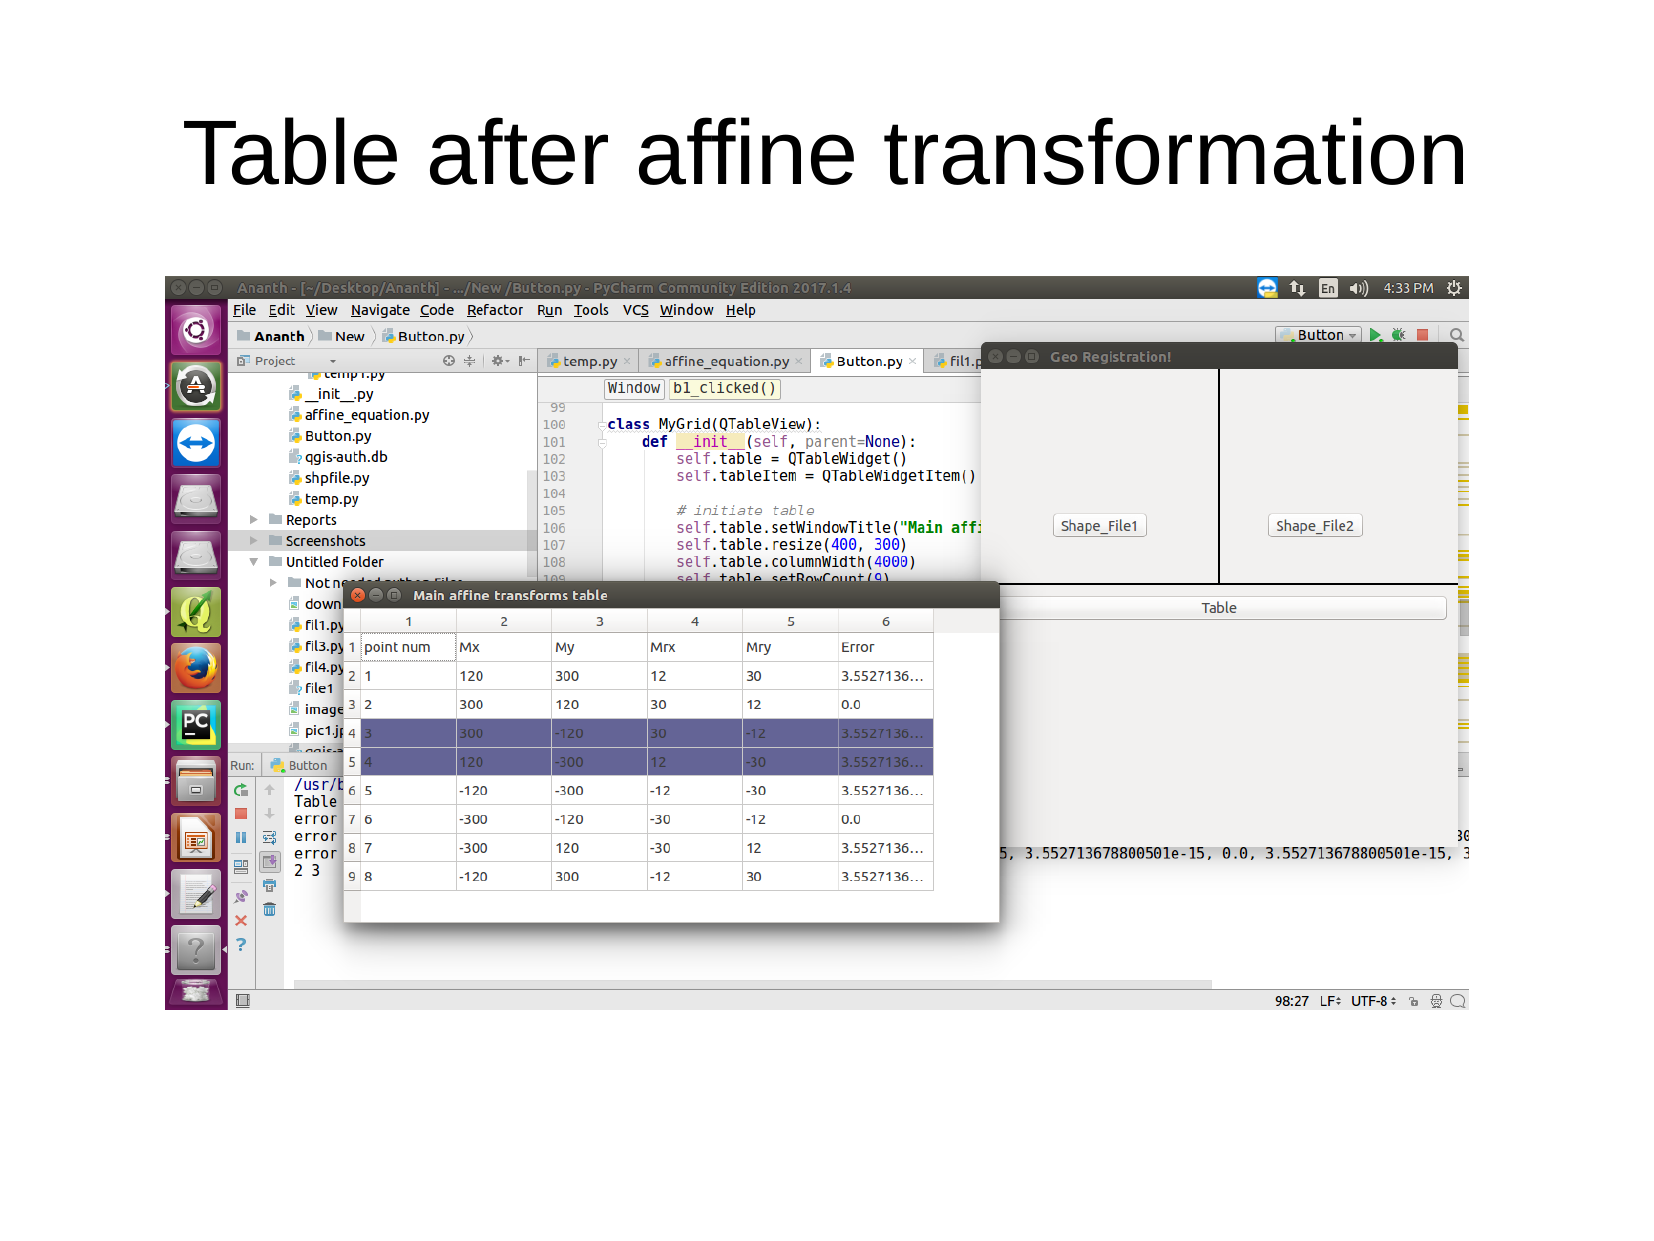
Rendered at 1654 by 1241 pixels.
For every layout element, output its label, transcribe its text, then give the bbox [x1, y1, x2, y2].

title Table after affine transformation [82, 49, 1571, 257]
picture [165, 276, 1469, 1010]
